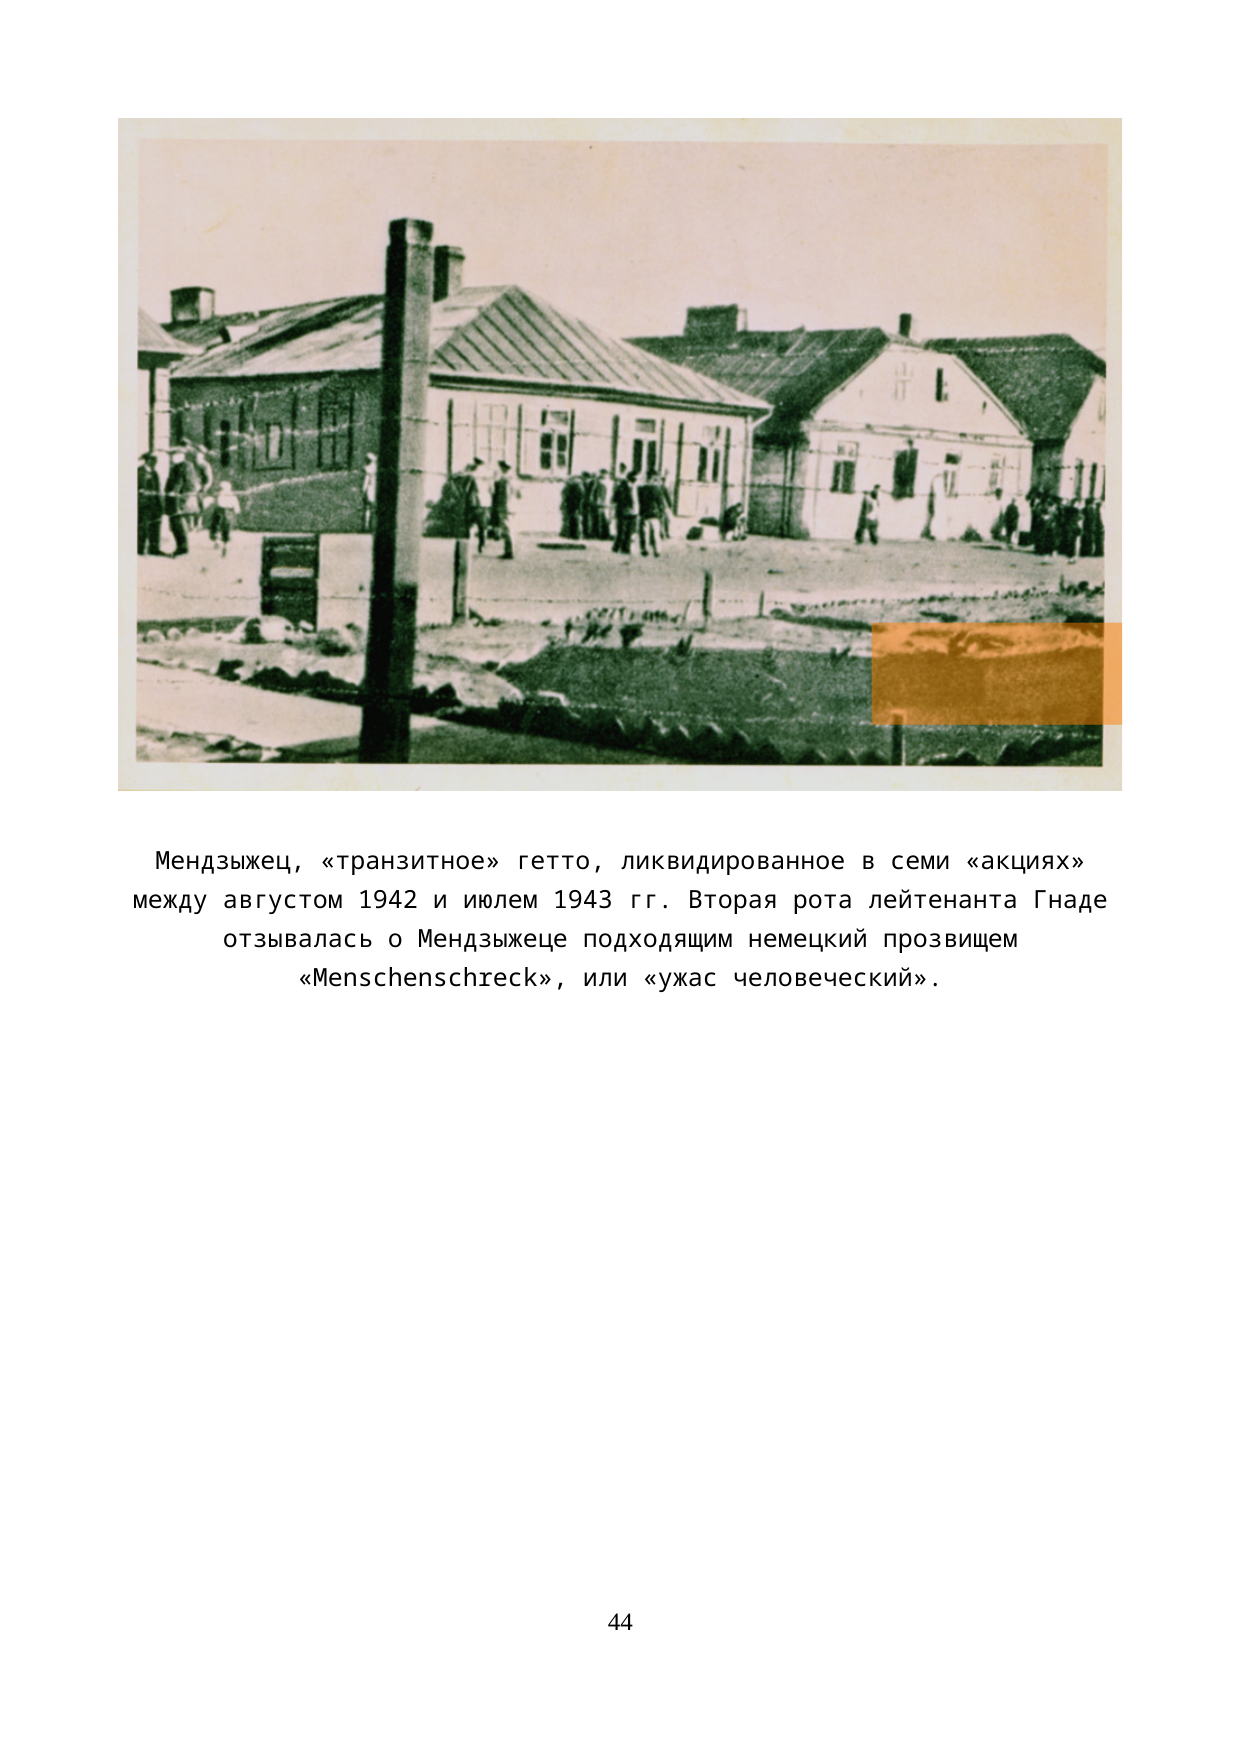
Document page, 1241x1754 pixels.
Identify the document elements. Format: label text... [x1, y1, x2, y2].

text Мендзыжец, «транзитное» гетто, ликвидированное в семи «акциях» между августом 1942 и июлем 1943 гг. Вторая рота лейтенанта Гнаде отзывалась о Мендзыжеце подходящим немецкий прозвищем «Menschenschreck», или «ужас человеческий». [118, 842, 1122, 994]
picture [118, 118, 1123, 791]
